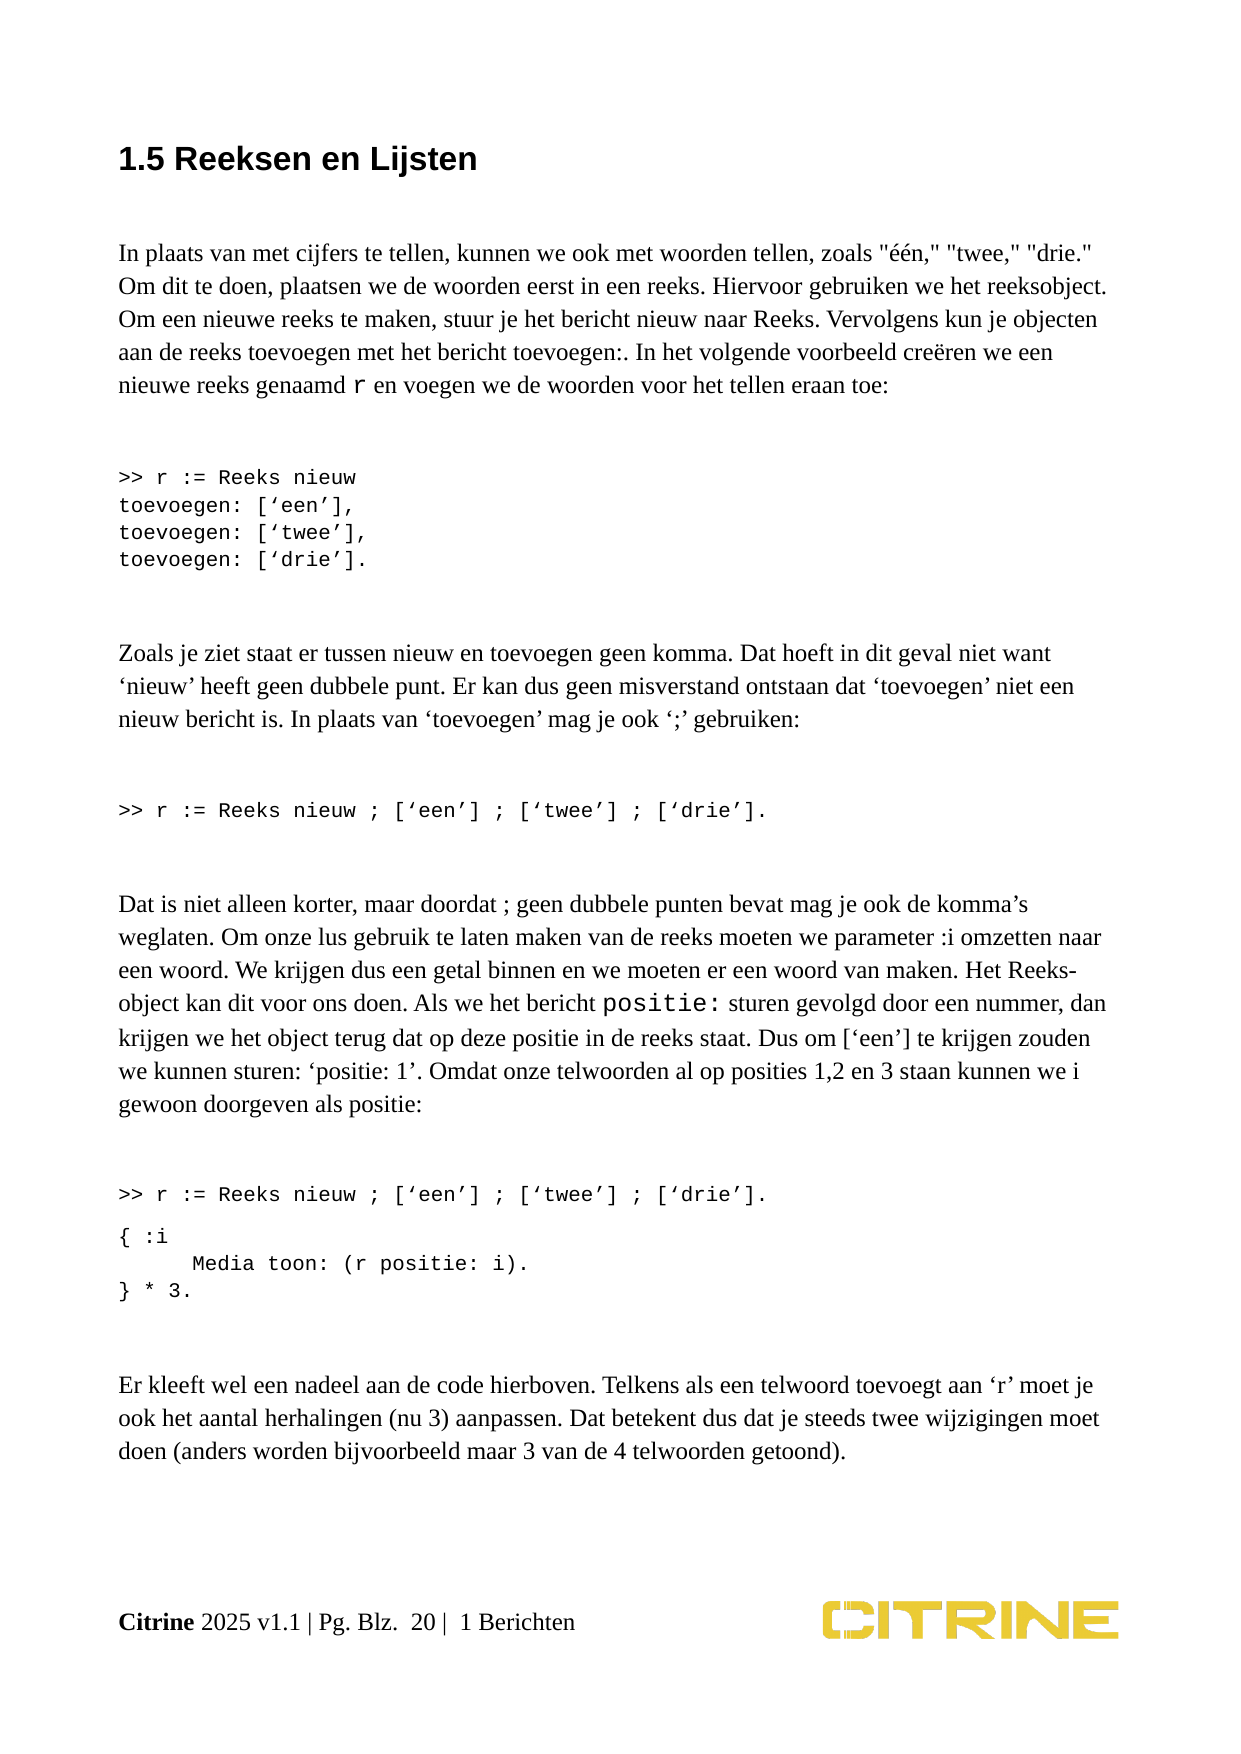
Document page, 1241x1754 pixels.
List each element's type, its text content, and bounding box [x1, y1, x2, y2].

subtitle 1.5 Reeksen en Lijsten [118, 139, 1122, 178]
text >> r := Reeks nieuw toevoegen: [‘een’], toevoegen: [‘twee’], toevoegen: [‘drie’]. [118, 467, 1122, 573]
text Zoals je ziet staat er tussen nieuw en toevoegen geen komma. Dat hoeft in dit geval niet want ‘nieuw’ heeft geen dubbele punt. Er kan dus geen misverstand ontstaan dat ‘toevoegen’ niet een nieuw bericht is. In plaats van ‘toevoegen’ mag je ook ‘;’ gebruiken: [118, 638, 1122, 733]
text Er kleeft wel een nadeel aan de code hierboven. Telkens als een telwoord toevoegt aan ‘r’ moet je ook het aantal herhalingen (nu 3) aanpassen. Dat betekent dus dat je steeds twee wijzigingen moet doen (anders worden bijvoorbeeld maar 3 van de 4 telwoorden getoond). [118, 1370, 1122, 1465]
text Dat is niet alleen korter, maar doordat ; geen dubbele punten bevat mag je ook de komma’s weglaten. Om onze lus gebruik te laten maken van de reeks moeten we parameter :i omzetten naar een woord. We krijgen dus een getal binnen en we moeten er een woord van maken. Het Reeks-object kan dit voor ons doen. Als we het bericht positie: sturen gevolgd door een nummer, dan krijgen we het object terug dat op deze positie in de reeks staat. Dus om [‘een’] te krijgen zouden we kunnen sturen: ‘positie: 1’. Omdat onze telwoorden al op posities 1,2 en 3 staan kunnen we i gewoon doorgeven als positie: [118, 889, 1122, 1118]
text In plaats van met cijfers te tellen, kunnen we ook met woorden tellen, zoals "één," "twee," "drie." Om dit te doen, plaatsen we de woorden eerst in een reeks. Hiervoor gebruiken we het reeksobject. Om een nieuwe reeks te maken, stuur je het bericht nieuw naar Reeks. Vervolgens kun je objecten aan de reeks toevoegen met het bericht toevoegen:. In het volgende voorbeeld creëren we een nieuwe reeks genaamd r en voegen we de woorden voor het tellen eraan toe: [118, 238, 1122, 401]
text { :i Media toon: (r positie: i). } * 3. [118, 1226, 1122, 1304]
text >> r := Reeks nieuw ; [‘een’] ; [‘twee’] ; [‘drie’]. [118, 1184, 1122, 1208]
picture [822, 1601, 1119, 1639]
text >> r := Reeks nieuw ; [‘een’] ; [‘twee’] ; [‘drie’]. [118, 799, 1122, 823]
